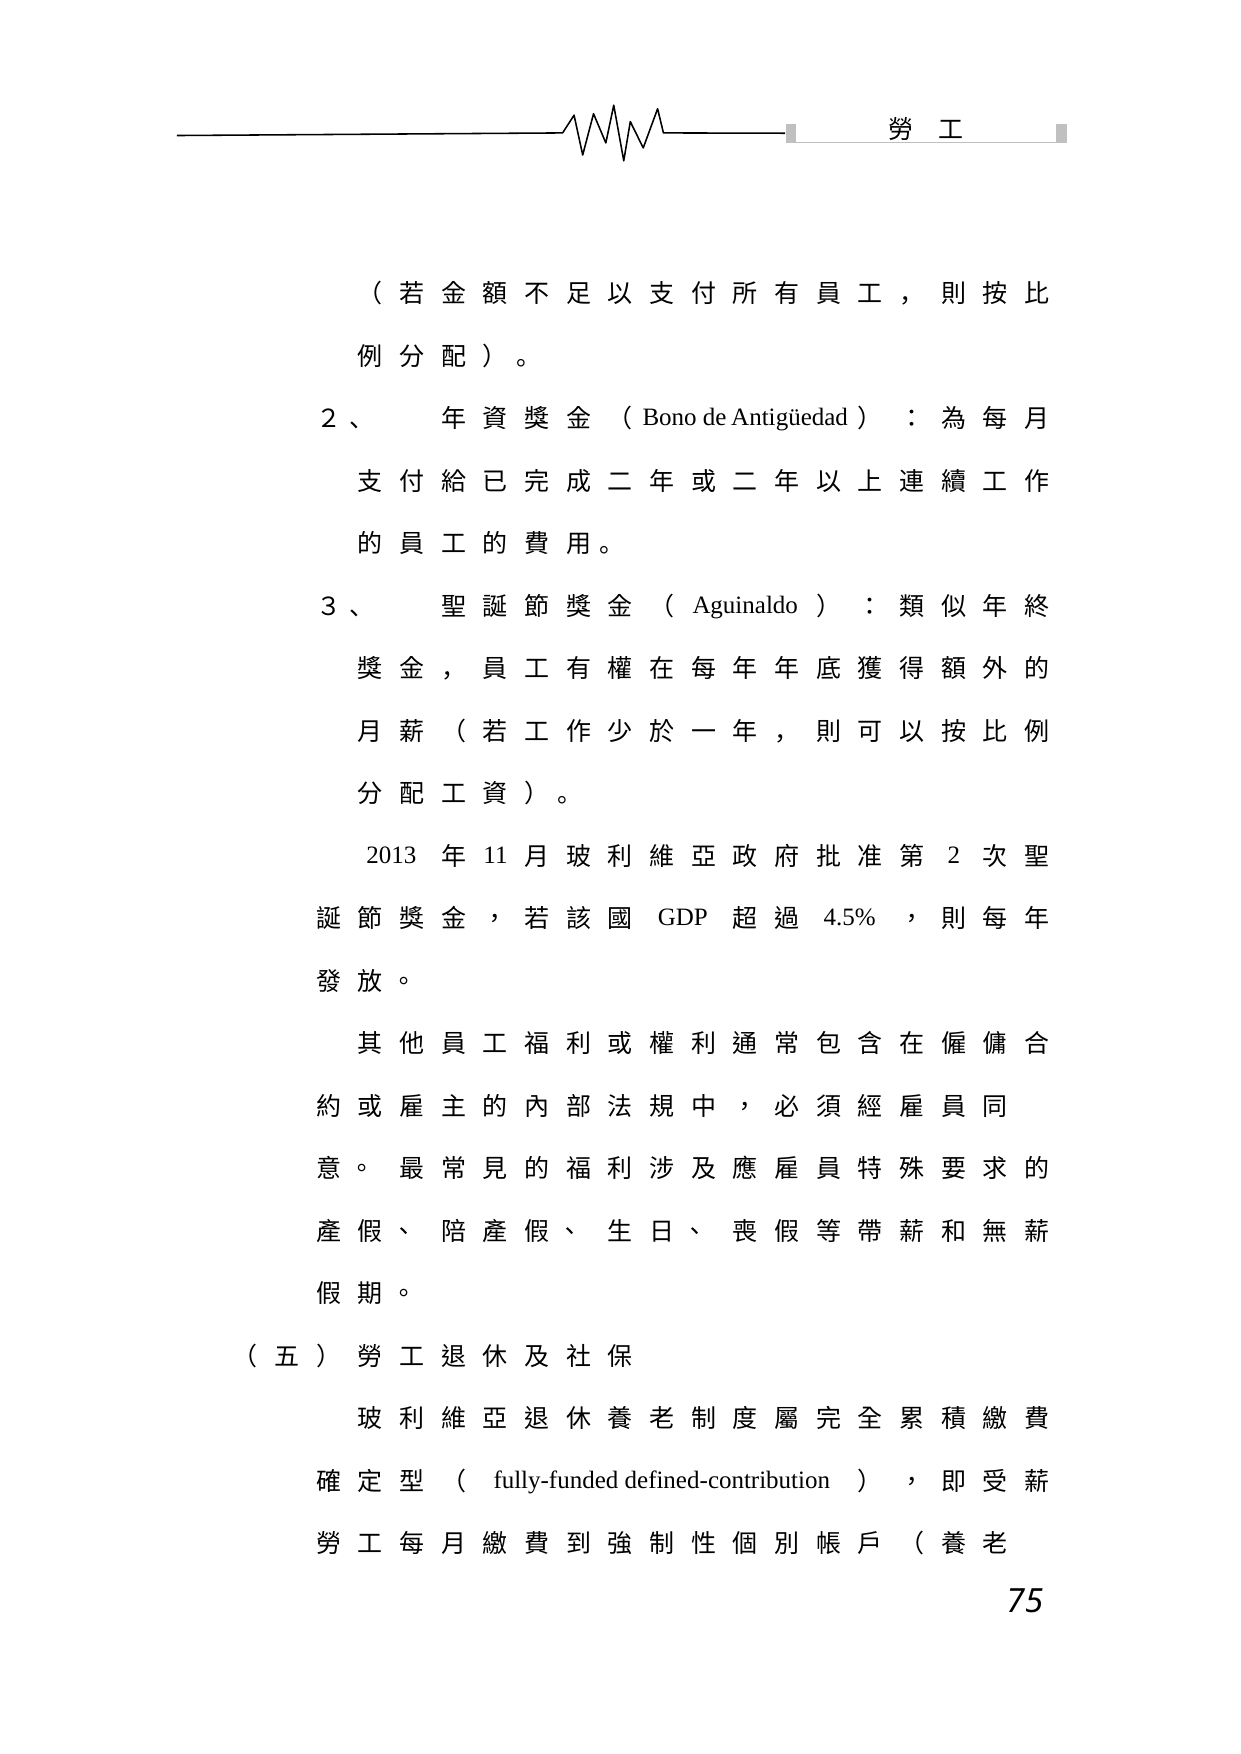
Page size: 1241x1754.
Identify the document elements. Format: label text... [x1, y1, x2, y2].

text （五）勞工退休及社保 [207, 1313, 1058, 1375]
text （若金額不足以支付所有員工，則按比例分配）。 [281, 250, 1058, 375]
text 2013年11月玻利維亞政府批准第2次聖誕節獎金，若該國GDP超過4.5%，則每年發放。 [281, 813, 1058, 1000]
text ２、 年資獎金（Bono de Antigüedad）：為每月支付給已完成二年或二年以上連續工作的員工的費用。 [281, 375, 1058, 563]
text 玻利維亞退休養老制度屬完全累積繳費確定型（fully-funded defined-contribution），即受薪勞工每月繳費到強制性個別帳戶（養老 [281, 1375, 1058, 1563]
text ３、 聖誕節獎金（Aguinaldo）：類似年終獎金，員工有權在每年年底獲得額外的月薪（若工作少於一年，則可以按比例分配工資）。 [281, 563, 1058, 813]
text 其他員工福利或權利通常包含在僱傭合約或雇主的內部法規中，必須經雇員同意。最常見的福利涉及應雇員特殊要求的產假、陪產假、生日、喪假等帶薪和無薪假期。 [281, 1000, 1058, 1313]
